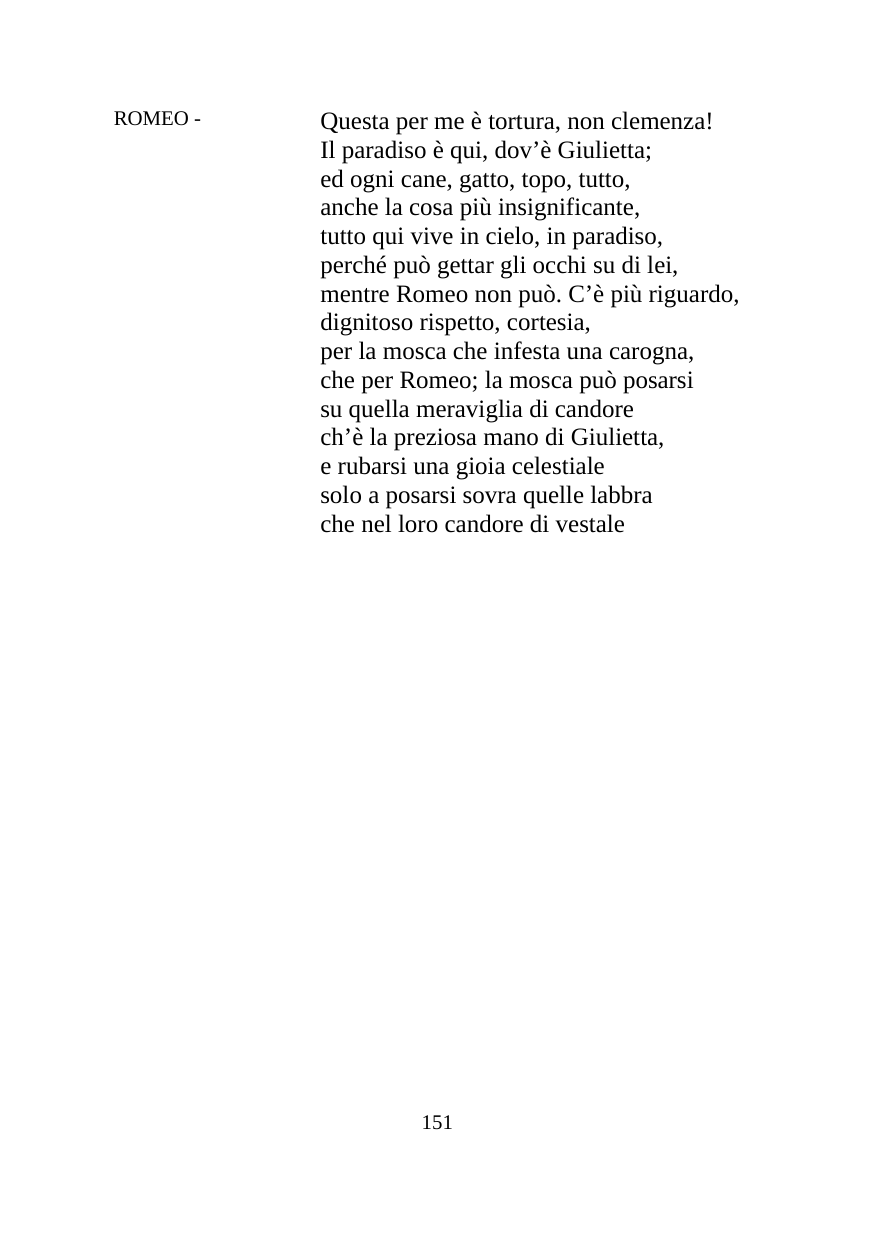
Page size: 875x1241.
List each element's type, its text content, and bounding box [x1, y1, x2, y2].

table_cell ROMEO - [106, 106, 313, 537]
table_cell Questa per me è tortura, non clemenza! Il paradiso è qui, dov’è Giulietta; ed ogni cane, gatto, topo, tutto, anche la cosa più insignificante, tutto qui vive in cielo, in paradiso, perché può gettar gli occhi su di lei, mentre Romeo non può. C’è più riguardo, dignitoso rispetto, cortesia, per la mosca che infesta una carogna, che per Romeo; la mosca può posarsi su quella meraviglia di candore ch’è la preziosa mano di Giulietta, e rubarsi una gioia celestiale solo a posarsi sovra quelle labbra che nel loro candore di vestale [313, 106, 768, 537]
